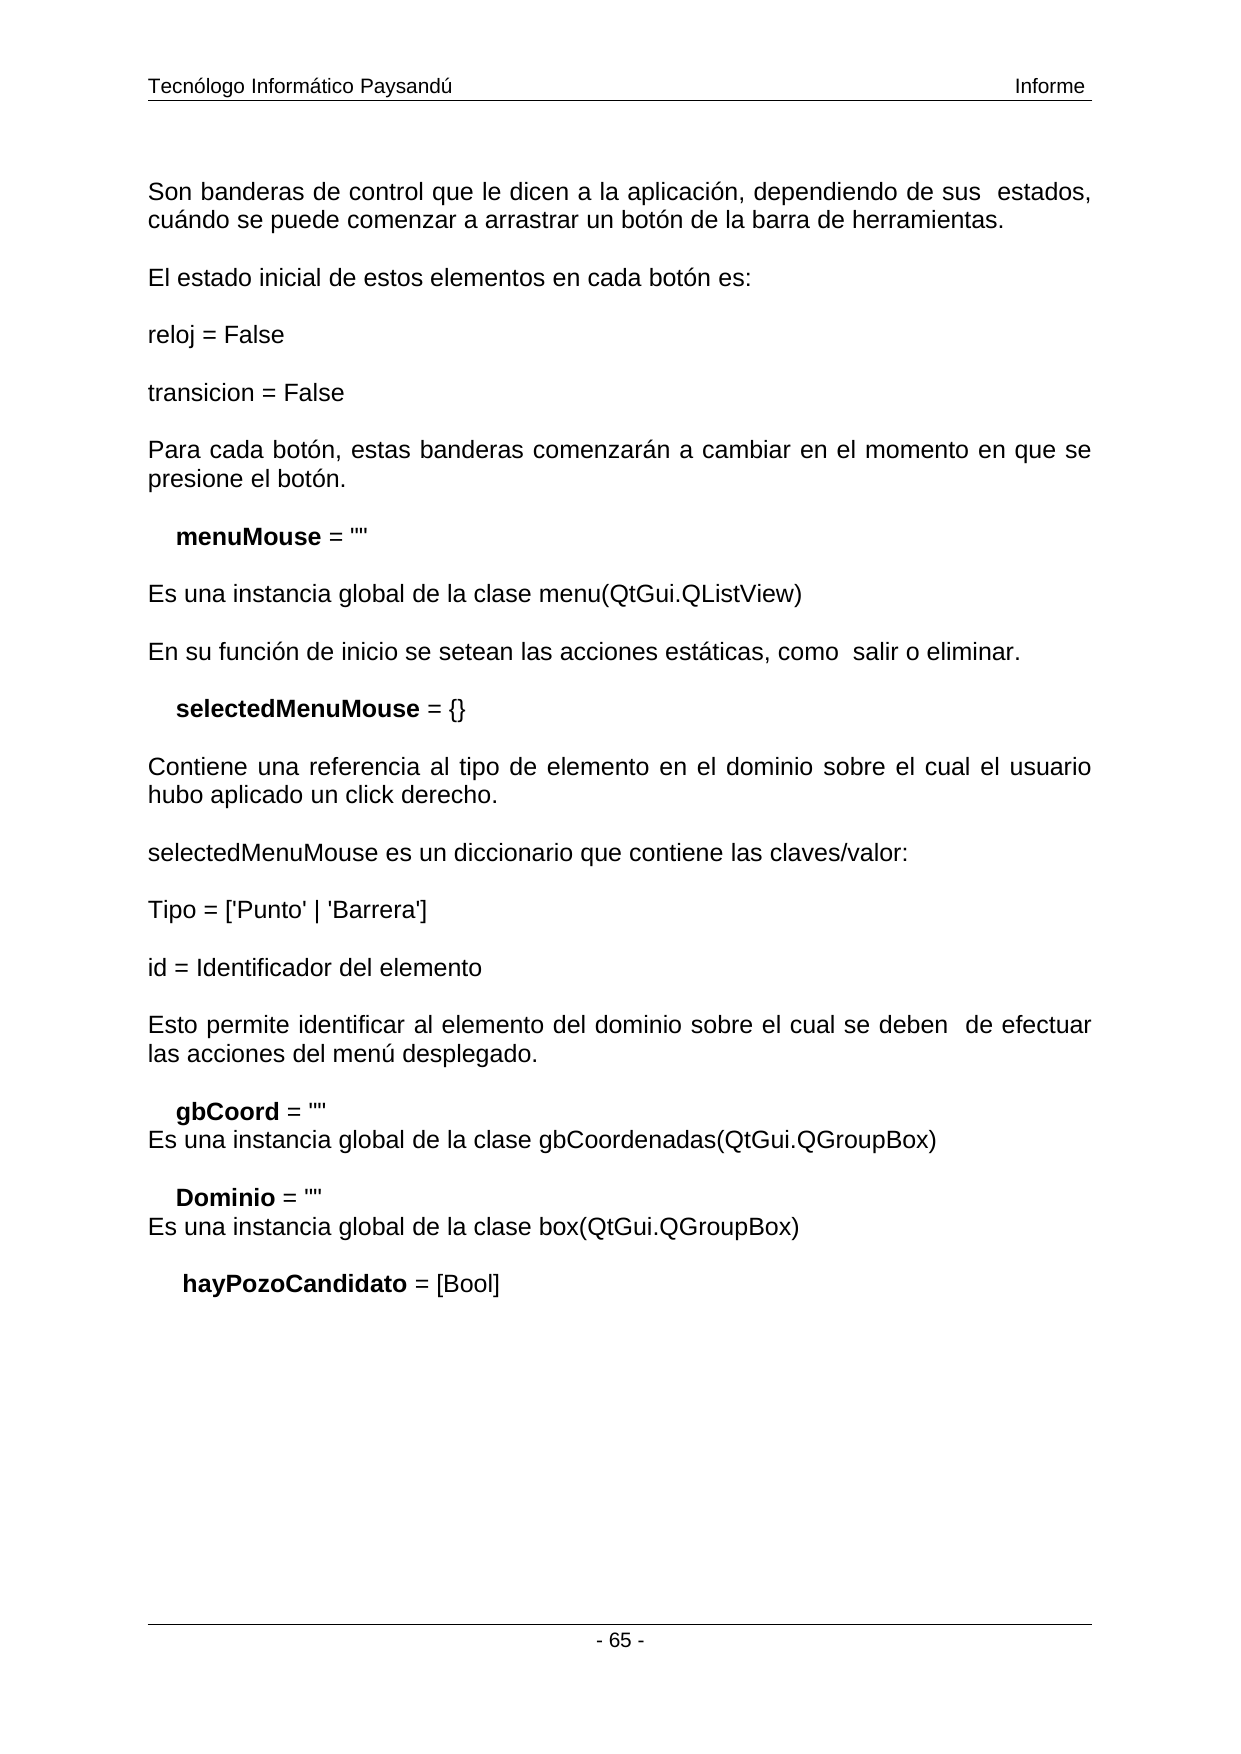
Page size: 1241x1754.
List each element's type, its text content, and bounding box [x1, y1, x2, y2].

text Esto permite identificar al elemento del dominio sobre el cual se deben de efectuar las acciones del menú desplegado. [148, 1010, 1092, 1068]
text Tipo = ['Punto' | 'Barrera'] [148, 895, 1092, 924]
text Para cada botón, estas banderas comenzarán a cambiar en el momento en que se presione el botón. [148, 435, 1092, 493]
text Es una instancia global de la clase menu(QtGui.QListView) [148, 579, 1092, 608]
text selectedMenuMouse es un diccionario que contiene las claves/valor: [148, 838, 1092, 866]
text selectedMenuMouse = {} [148, 694, 1092, 723]
text gbCoord = "" [148, 1096, 1092, 1125]
text reloj = False [148, 320, 1092, 349]
text hayPozoCandidato = [Bool] [148, 1269, 1092, 1298]
text En su función de inicio se setean las acciones estáticas, como salir o eliminar. [148, 636, 1092, 665]
text transicion = False [148, 378, 1092, 406]
text Es una instancia global de la clase box(QtGui.QGroupBox) [148, 1211, 1092, 1240]
text Dominio = "" [148, 1183, 1092, 1211]
text menuMouse = "" [148, 521, 1092, 550]
text Contiene una referencia al tipo de elemento en el dominio sobre el cual el usuario hubo aplicado un click derecho. [148, 751, 1092, 809]
text Son banderas de control que le dicen a la aplicación, dependiendo de sus estados, cuándo se puede comenzar a arrastrar un botón de la barra de herramientas. [148, 176, 1092, 234]
text El estado inicial de estos elementos en cada botón es: [148, 263, 1092, 291]
text Es una instancia global de la clase gbCoordenadas(QtGui.QGroupBox) [148, 1125, 1092, 1154]
text id = Identificador del elemento [148, 953, 1092, 981]
